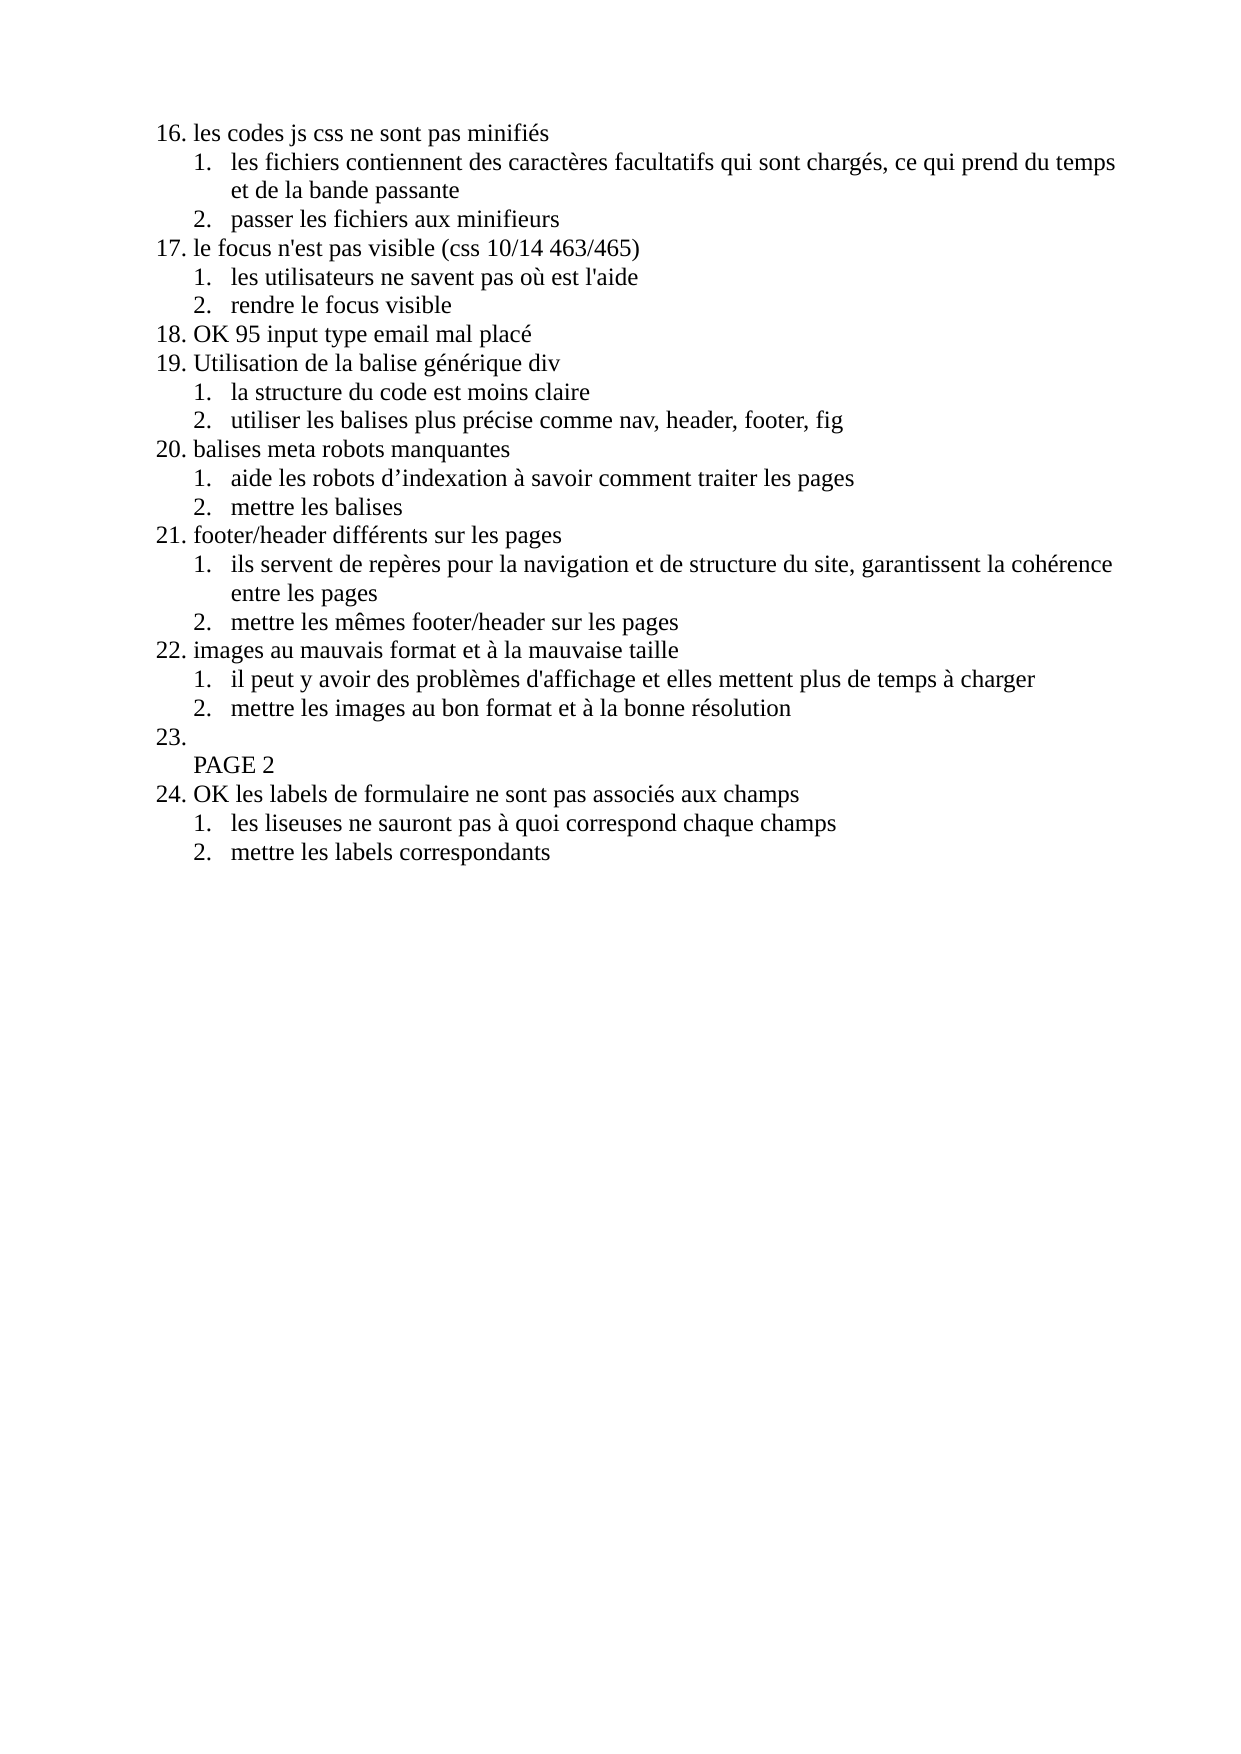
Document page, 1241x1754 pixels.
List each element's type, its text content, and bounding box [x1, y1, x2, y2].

list la structure du code est moins claire [193, 377, 1122, 406]
list utiliser les balises plus précise comme nav, header, footer, fig [193, 406, 1122, 434]
list Utilisation de la balise générique div [156, 348, 1122, 377]
list images au mauvais format et à la mauvaise taille [156, 636, 1122, 664]
list il peut y avoir des problèmes d'affichage et elles mettent plus de temps à charger [193, 664, 1122, 693]
list rendre le focus visible [193, 291, 1122, 319]
list les liseuses ne sauront pas à quoi correspond chaque champs [193, 808, 1122, 837]
list les utilisateurs ne savent pas où est l'aide [193, 262, 1122, 291]
list OK les labels de formulaire ne sont pas associés aux champs [156, 779, 1122, 808]
list aide les robots d’indexation à savoir comment traiter les pages [193, 463, 1122, 492]
list PAGE 2 [156, 751, 1122, 779]
list footer/header différents sur les pages [156, 521, 1122, 549]
list OK 95 input type email mal placé [156, 319, 1122, 348]
list passer les fichiers aux minifieurs [193, 204, 1122, 233]
list le focus n'est pas visible (css 10/14 463/465) [156, 233, 1122, 262]
list les codes js css ne sont pas minifiés [156, 118, 1122, 147]
list balises meta robots manquantes [156, 434, 1122, 463]
list mettre les labels correspondants [193, 837, 1122, 866]
list les fichiers contiennent des caractères facultatifs qui sont chargés, ce qui prend du temps et de la bande passante [193, 147, 1122, 204]
list mettre les balises [193, 492, 1122, 521]
list mettre les mêmes footer/header sur les pages [193, 607, 1122, 636]
list ils servent de repères pour la navigation et de structure du site, garantissent la cohérence entre les pages [193, 549, 1122, 607]
list mettre les images au bon format et à la bonne résolution [193, 693, 1122, 722]
